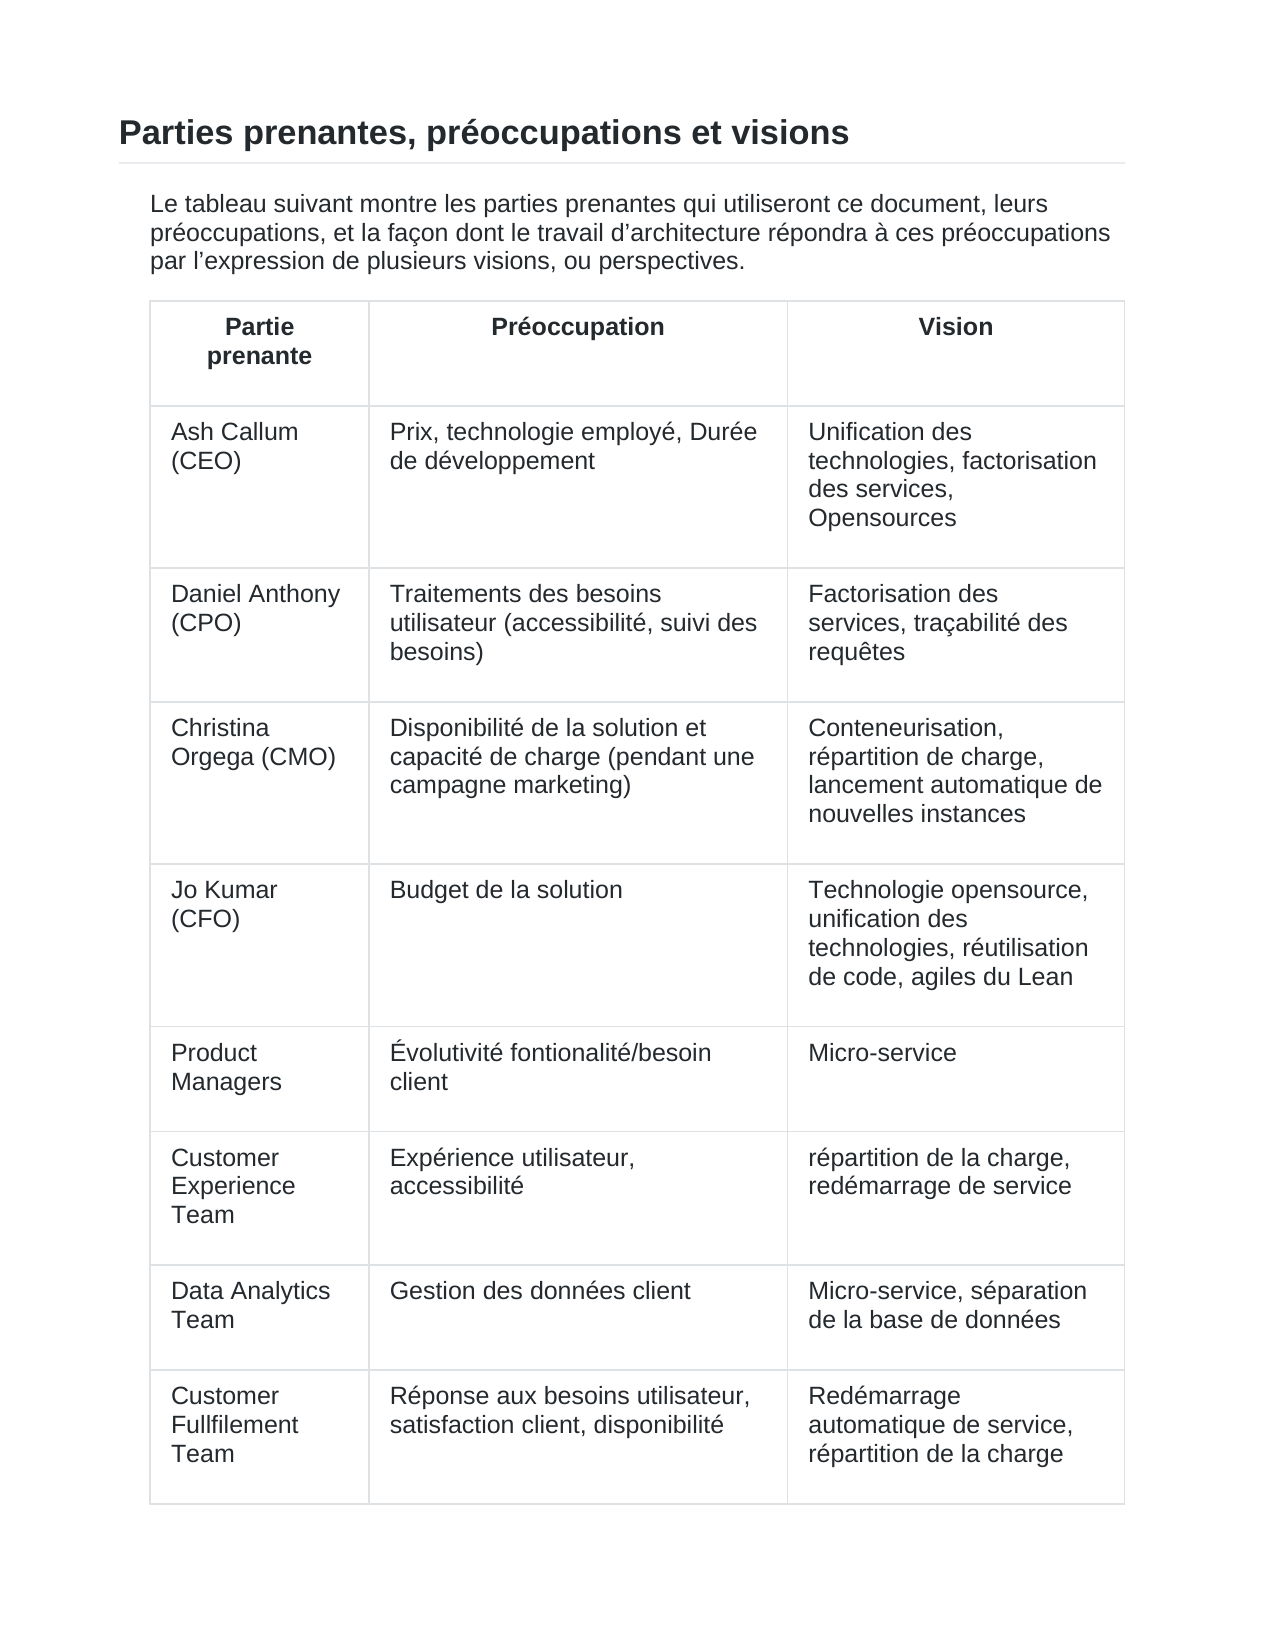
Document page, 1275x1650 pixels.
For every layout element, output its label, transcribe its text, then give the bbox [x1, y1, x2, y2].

table_cell Redémarrage automatique de service, répartition de la charge [788, 1371, 1124, 1503]
table_header Partie prenante [151, 302, 368, 405]
table_cell Customer Experience Team [151, 1132, 368, 1264]
table_cell Gestion des données client [370, 1266, 787, 1369]
table_cell Unification des technologies, factorisation des services, Opensources [788, 407, 1124, 567]
table_cell Product Managers [151, 1027, 368, 1131]
table_cell Christina Orgega (CMO) [151, 703, 368, 863]
table_cell Conteneurisation, répartition de charge, lancement automatique de nouvelles instances [788, 703, 1124, 863]
table_cell Réponse aux besoins utilisateur, satisfaction client, disponibilité [370, 1371, 787, 1503]
table_cell Évolutivité fontionalité/besoin client [370, 1027, 787, 1131]
table_cell répartition de la charge, redémarrage de service [788, 1132, 1124, 1264]
table_cell Customer Fullfilement Team [151, 1371, 368, 1503]
table_cell Daniel Anthony (CPO) [151, 569, 368, 701]
table_header Vision [788, 302, 1124, 405]
table_cell Micro-service [788, 1027, 1124, 1131]
table_cell Traitements des besoins utilisateur (accessibilité, suivi des besoins) [370, 569, 787, 701]
subtitle Parties prenantes, préoccupations et visions [119, 112, 1125, 162]
text Le tableau suivant montre les parties prenantes qui utiliseront ce document, leurs préoccupations, et la façon dont le travail d’architecture répondra à ces préoccupations par l’expression de plusieurs visions, ou perspectives. [150, 189, 1125, 275]
table_cell Budget de la solution [370, 865, 787, 1026]
table_cell Micro-service, séparation de la base de données [788, 1266, 1124, 1369]
table_cell Disponibilité de la solution et capacité de charge (pendant une campagne marketing) [370, 703, 787, 863]
table_cell Prix, technologie employé, Durée de développement [370, 407, 787, 567]
table_cell Expérience utilisateur, accessibilité [370, 1132, 787, 1264]
table_cell Data Analytics Team [151, 1266, 368, 1369]
table_cell Factorisation des services, traçabilité des requêtes [788, 569, 1124, 701]
table_cell Technologie opensource, unification des technologies, réutilisation de code, agiles du Lean [788, 865, 1124, 1026]
table_cell Jo Kumar (CFO) [151, 865, 368, 1026]
table_cell Ash Callum (CEO) [151, 407, 368, 567]
table_header Préoccupation [370, 302, 787, 405]
